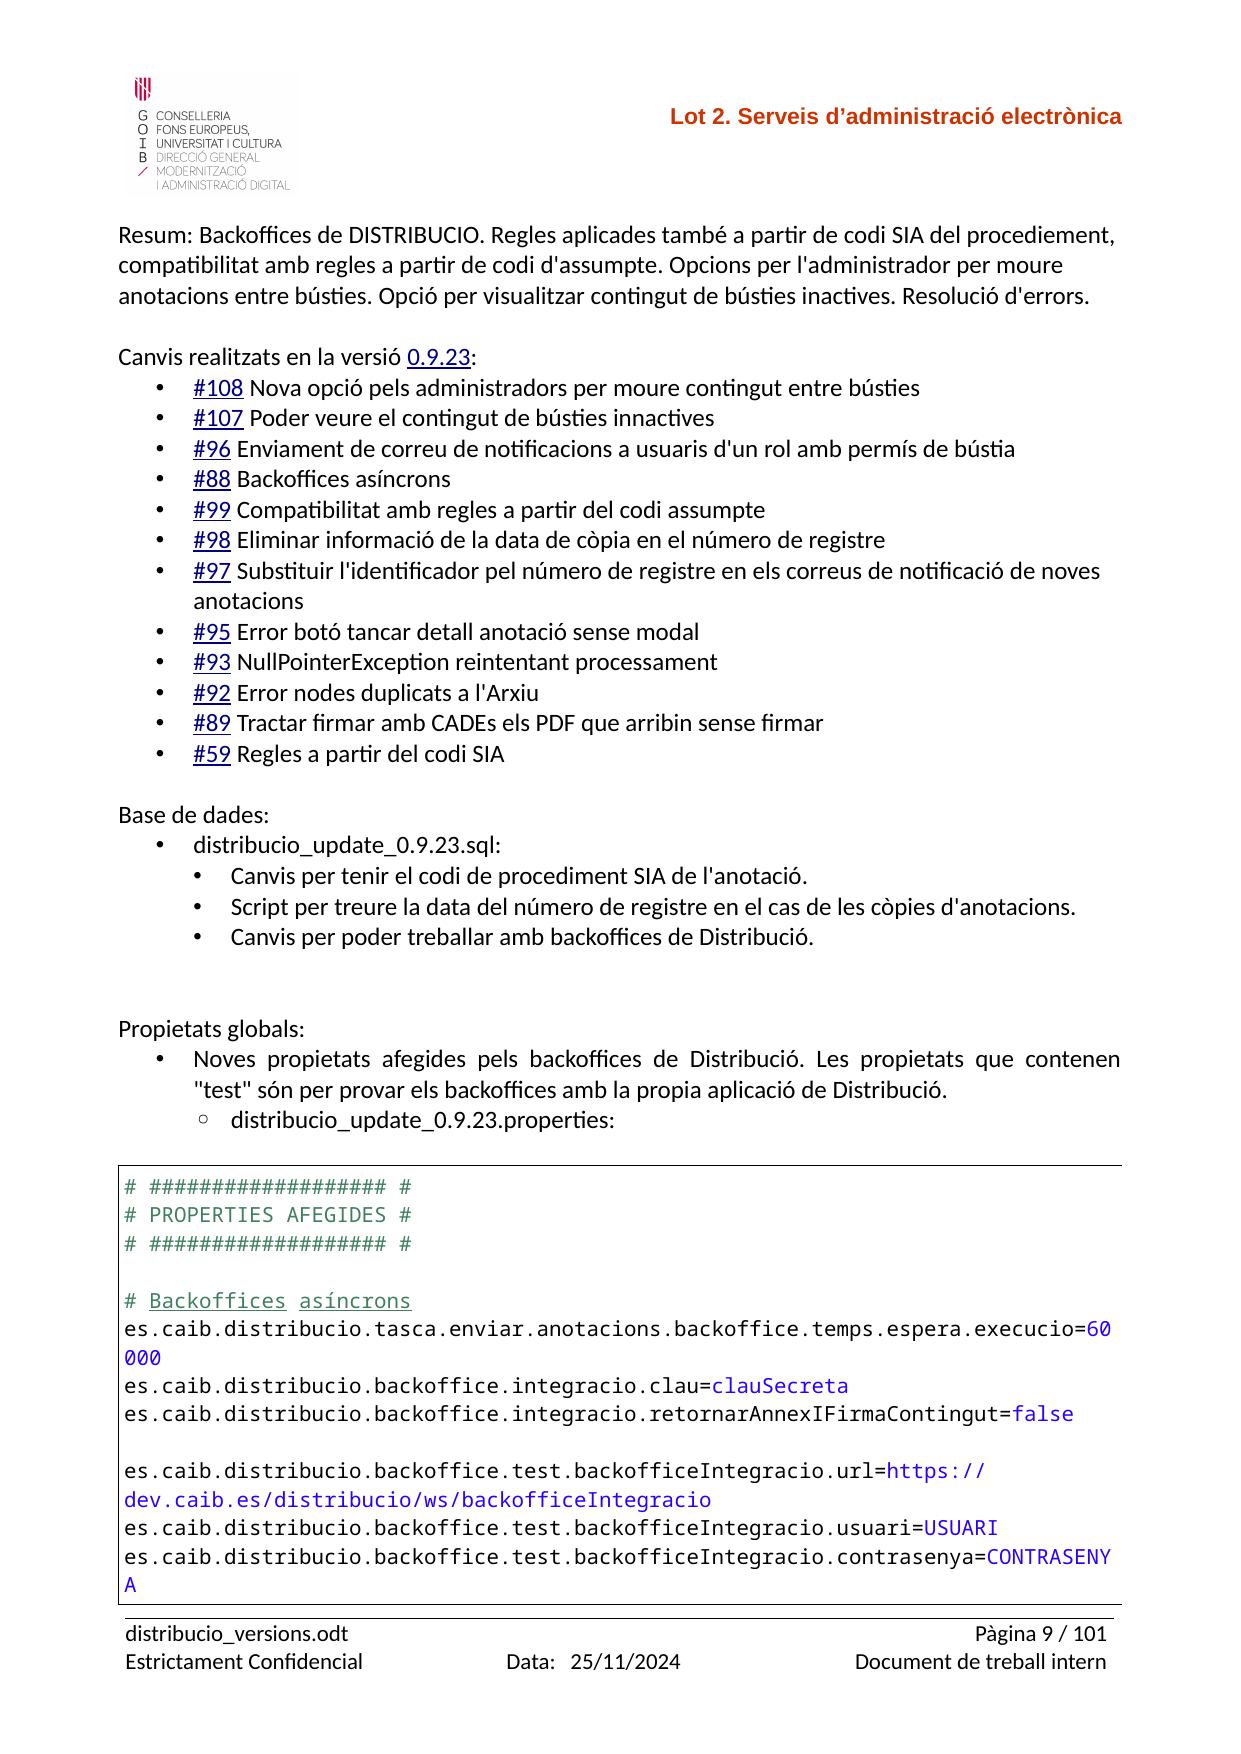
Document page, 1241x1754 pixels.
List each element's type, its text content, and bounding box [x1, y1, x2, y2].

text Resum: Backoffices de DISTRIBUCIO. Regles aplicades també a partir de codi SIA del procediement, compatibilitat amb regles a partir de codi d'assumpte. Opcions per l'administrador per moure anotacions entre bústies. Opció per visualitzar contingut de bústies inactives. Resolució d'errors. [118, 219, 1122, 311]
list #98 Eliminar informació de la data de còpia en el número de registre [156, 524, 1122, 555]
list distribucio_update_0.9.23.sql: [156, 829, 1122, 860]
list #89 Tractar firmar amb CADEs els PDF que arribin sense firmar [156, 707, 1122, 738]
list #92 Error nodes duplicats a l'Arxiu [156, 677, 1122, 707]
list distribucio_update_0.9.23.properties: [193, 1104, 1122, 1135]
list #59 Regles a partir del codi SIA [156, 738, 1122, 768]
table_header # ################### # # PROPERTIES AFEGIDES # # ################### # # Backoffices asíncrons es.caib.distribucio.tasca.enviar.anotacions.backoffice.temps.espera.execucio=60000 es.caib.distribucio.backoffice.integracio.clau=clauSecreta es.caib.distribucio.backoffice.integracio.retornarAnnexIFirmaContingut=false es.caib.distribucio.backoffice.test.backofficeIntegracio.url=https://dev.caib.es/distribucio/ws/backofficeIntegracio es.caib.distribucio.backoffice.test.backofficeIntegracio.usuari=USUARI es.caib.distribucio.backoffice.test.backofficeIntegracio.contrasenya=CONTRASENYA [119, 1166, 1122, 1604]
list #99 Compatibilitat amb regles a partir del codi assumpte [156, 494, 1122, 524]
list Canvis per tenir el codi de procediment SIA de l'anotació. [193, 860, 1122, 891]
list #97 Substituir l'identificador pel número de registre en els correus de notificació de noves anotacions [156, 555, 1122, 616]
list #108 Nova opció pels administradors per moure contingut entre bústies [156, 372, 1122, 402]
text Propietats globals: [118, 1013, 1122, 1043]
text Canvis realitzats en la versió 0.9.23: [118, 341, 1122, 372]
list #107 Poder veure el contingut de bústies innactives [156, 402, 1122, 433]
picture [126, 70, 299, 197]
text Base de dades: [118, 799, 1122, 829]
list Script per treure la data del número de registre en el cas de les còpies d'anotacions. [193, 891, 1122, 921]
list #88 Backoffices asíncrons [156, 463, 1122, 494]
list #96 Enviament de correu de notificacions a usuaris d'un rol amb permís de bústia [156, 433, 1122, 463]
list #93 NullPointerException reintentant processament [156, 646, 1122, 677]
list Noves propietats afegides pels backoffices de Distribució. Les propietats que contenen "test" són per provar els backoffices amb la propia aplicació de Distribució. [156, 1043, 1122, 1104]
list #95 Error botó tancar detall anotació sense modal [156, 616, 1122, 646]
list Canvis per poder treballar amb backoffices de Distribució. [193, 921, 1122, 952]
